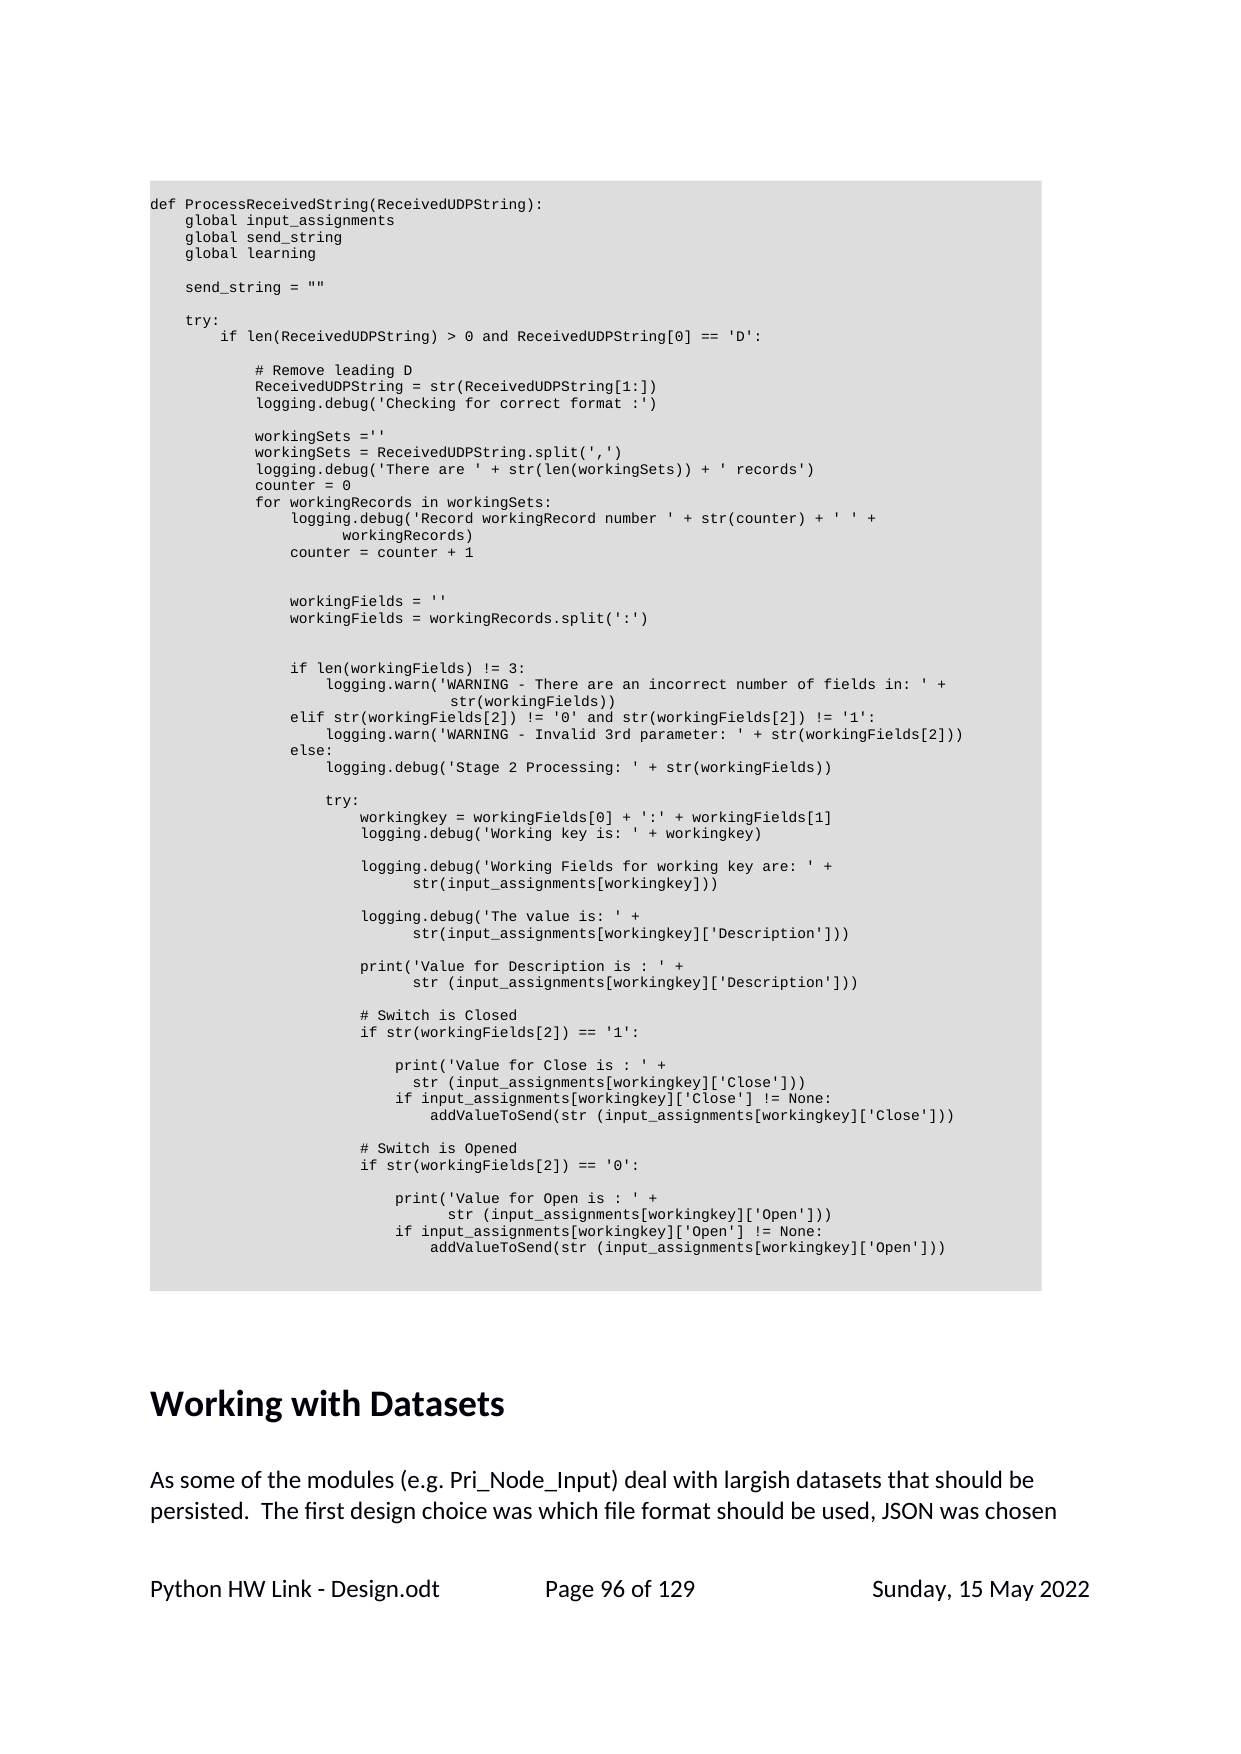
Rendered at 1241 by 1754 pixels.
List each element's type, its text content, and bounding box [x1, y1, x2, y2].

subtitle Working with Datasets [150, 1380, 1090, 1426]
text As some of the modules (e.g. Pri_Node_Input) deal with largish datasets that should be persisted. The first design choice was which file format should be used, JSON was chosen [150, 1464, 1090, 1526]
